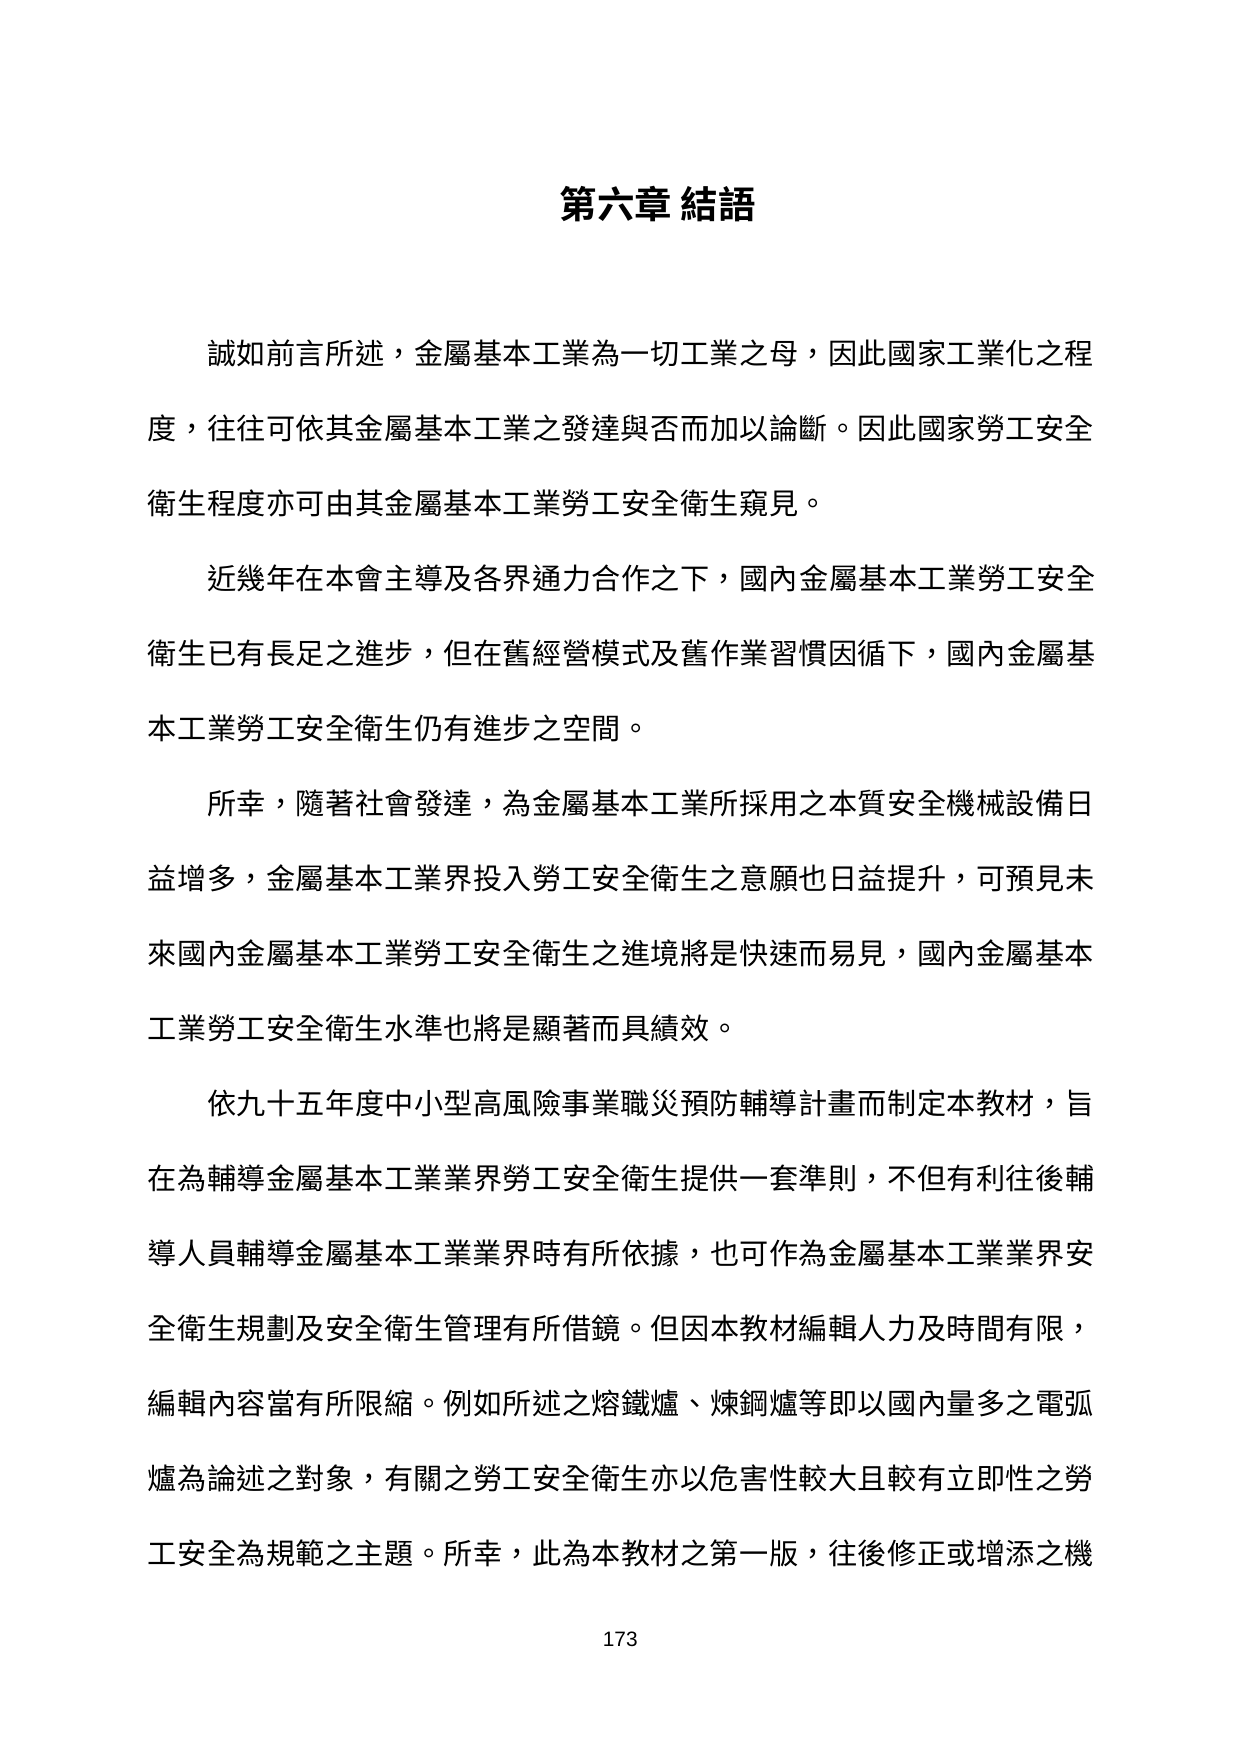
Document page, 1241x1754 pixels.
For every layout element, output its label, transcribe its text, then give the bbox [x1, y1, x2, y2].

text 所幸，隨著社會發達，為金屬基本工業所採用之本質安全機械設備日益增多，金屬基本工業界投入勞工安全衛生之意願也日益提升，可預見未來國內金屬基本工業勞工安全衛生之進境將是快速而易見，國內金屬基本工業勞工安全衛生水準也將是顯著而具績效。 [148, 764, 1095, 1064]
text 第六章 結語 [223, 164, 1092, 239]
text 誠如前言所述，金屬基本工業為一切工業之母，因此國家工業化之程度，往往可依其金屬基本工業之發達與否而加以論斷。因此國家勞工安全衛生程度亦可由其金屬基本工業勞工安全衛生窺見。 [148, 314, 1095, 539]
text 近幾年在本會主導及各界通力合作之下，國內金屬基本工業勞工安全衛生已有長足之進步，但在舊經營模式及舊作業習慣因循下，國內金屬基本工業勞工安全衛生仍有進步之空間。 [148, 539, 1095, 764]
text 依九十五年度中小型高風險事業職災預防輔導計畫而制定本教材，旨在為輔導金屬基本工業業界勞工安全衛生提供一套準則，不但有利往後輔導人員輔導金屬基本工業業界時有所依據，也可作為金屬基本工業業界安全衛生規劃及安全衛生管理有所借鏡。但因本教材編輯人力及時間有限，編輯內容當有所限縮。例如所述之熔鐵爐、煉鋼爐等即以國內量多之電弧爐為論述之對象，有關之勞工安全衛生亦以危害性較大且較有立即性之勞工安全為規範之主題。所幸，此為本教材之第一版，往後修正或增添之機 [148, 1064, 1095, 1589]
